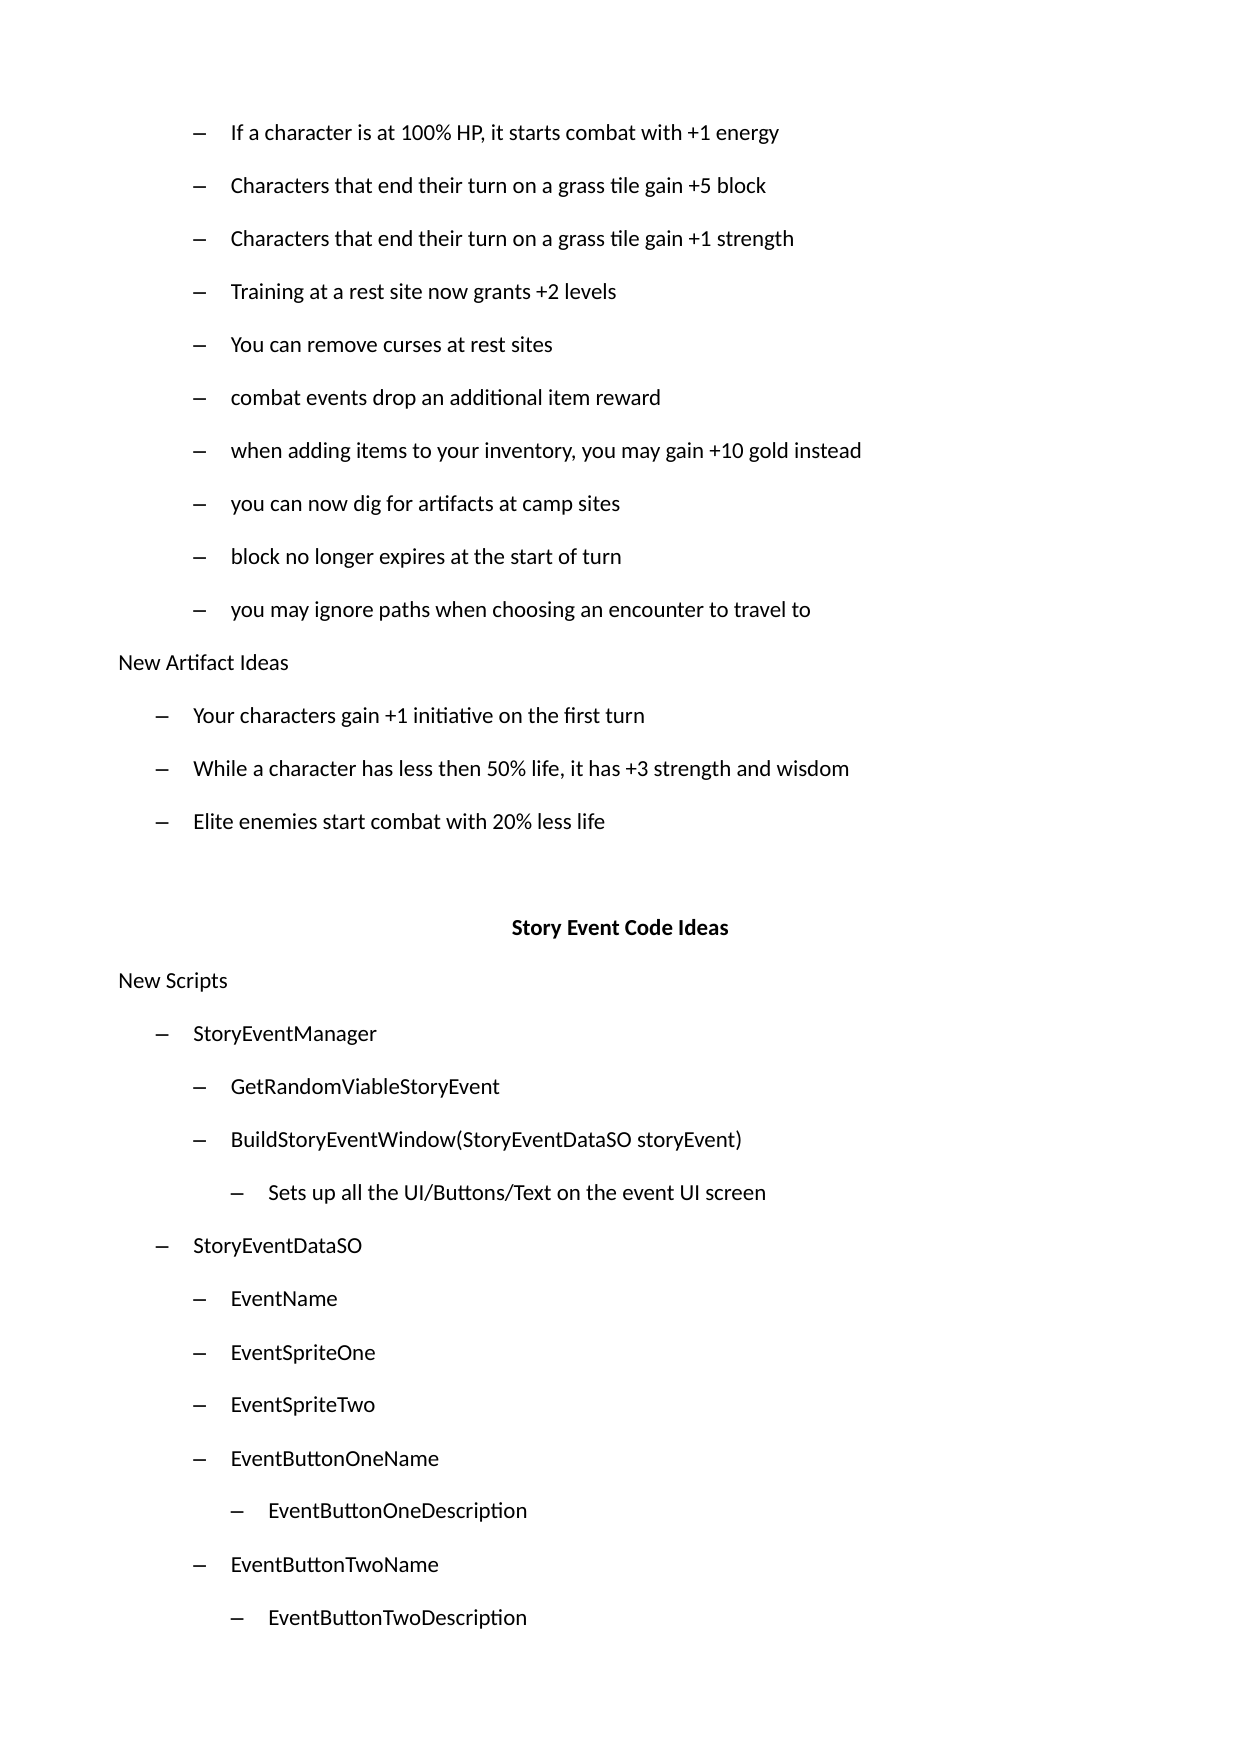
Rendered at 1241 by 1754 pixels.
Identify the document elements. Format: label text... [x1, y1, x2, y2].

list Characters that end their turn on a grass tile gain +5 block [193, 171, 1122, 199]
text New Scripts [118, 966, 1122, 994]
list you can now dig for artifacts at camp sites [193, 489, 1122, 517]
list combat events drop an additional item reward [193, 383, 1122, 411]
list block no longer expires at the start of turn [193, 542, 1122, 570]
list when adding items to your inventory, you may gain +10 gold instead [193, 436, 1122, 464]
list You can remove curses at rest sites [193, 330, 1122, 358]
list StoryEventManager [156, 1019, 1122, 1047]
text Story Event Code Ideas [118, 913, 1122, 941]
list EventName [193, 1284, 1122, 1313]
list BuildStoryEventWindow(StoryEventDataSO storyEvent) [193, 1126, 1122, 1153]
text New Artifact Ideas [118, 648, 1122, 676]
list Training at a rest site now grants +2 levels [193, 277, 1122, 305]
list StoryEventDataSO [156, 1232, 1122, 1259]
list EventButtonOneDescription [231, 1497, 1122, 1525]
list Elite enemies start combat with 20% less life [156, 807, 1122, 835]
list Characters that end their turn on a grass tile gain +1 strength [193, 224, 1122, 252]
list you may ignore paths when choosing an encounter to travel to [193, 595, 1122, 623]
list EventSpriteOne [193, 1338, 1122, 1366]
list While a character has less then 50% life, it has +3 strength and wisdom [156, 754, 1122, 782]
list GetRandomViableStoryEvent [193, 1072, 1122, 1101]
list If a character is at 100% HP, it starts combat with +1 energy [193, 118, 1122, 146]
list EventButtonTwoName [193, 1550, 1122, 1578]
list Your characters gain +1 initiative on the first turn [156, 701, 1122, 729]
list EventSpriteTwo [193, 1391, 1122, 1419]
list Sets up all the UI/Buttons/Text on the event UI screen [231, 1178, 1122, 1207]
list EventButtonOneName [193, 1444, 1122, 1472]
list EventButtonTwoDescription [231, 1603, 1122, 1631]
